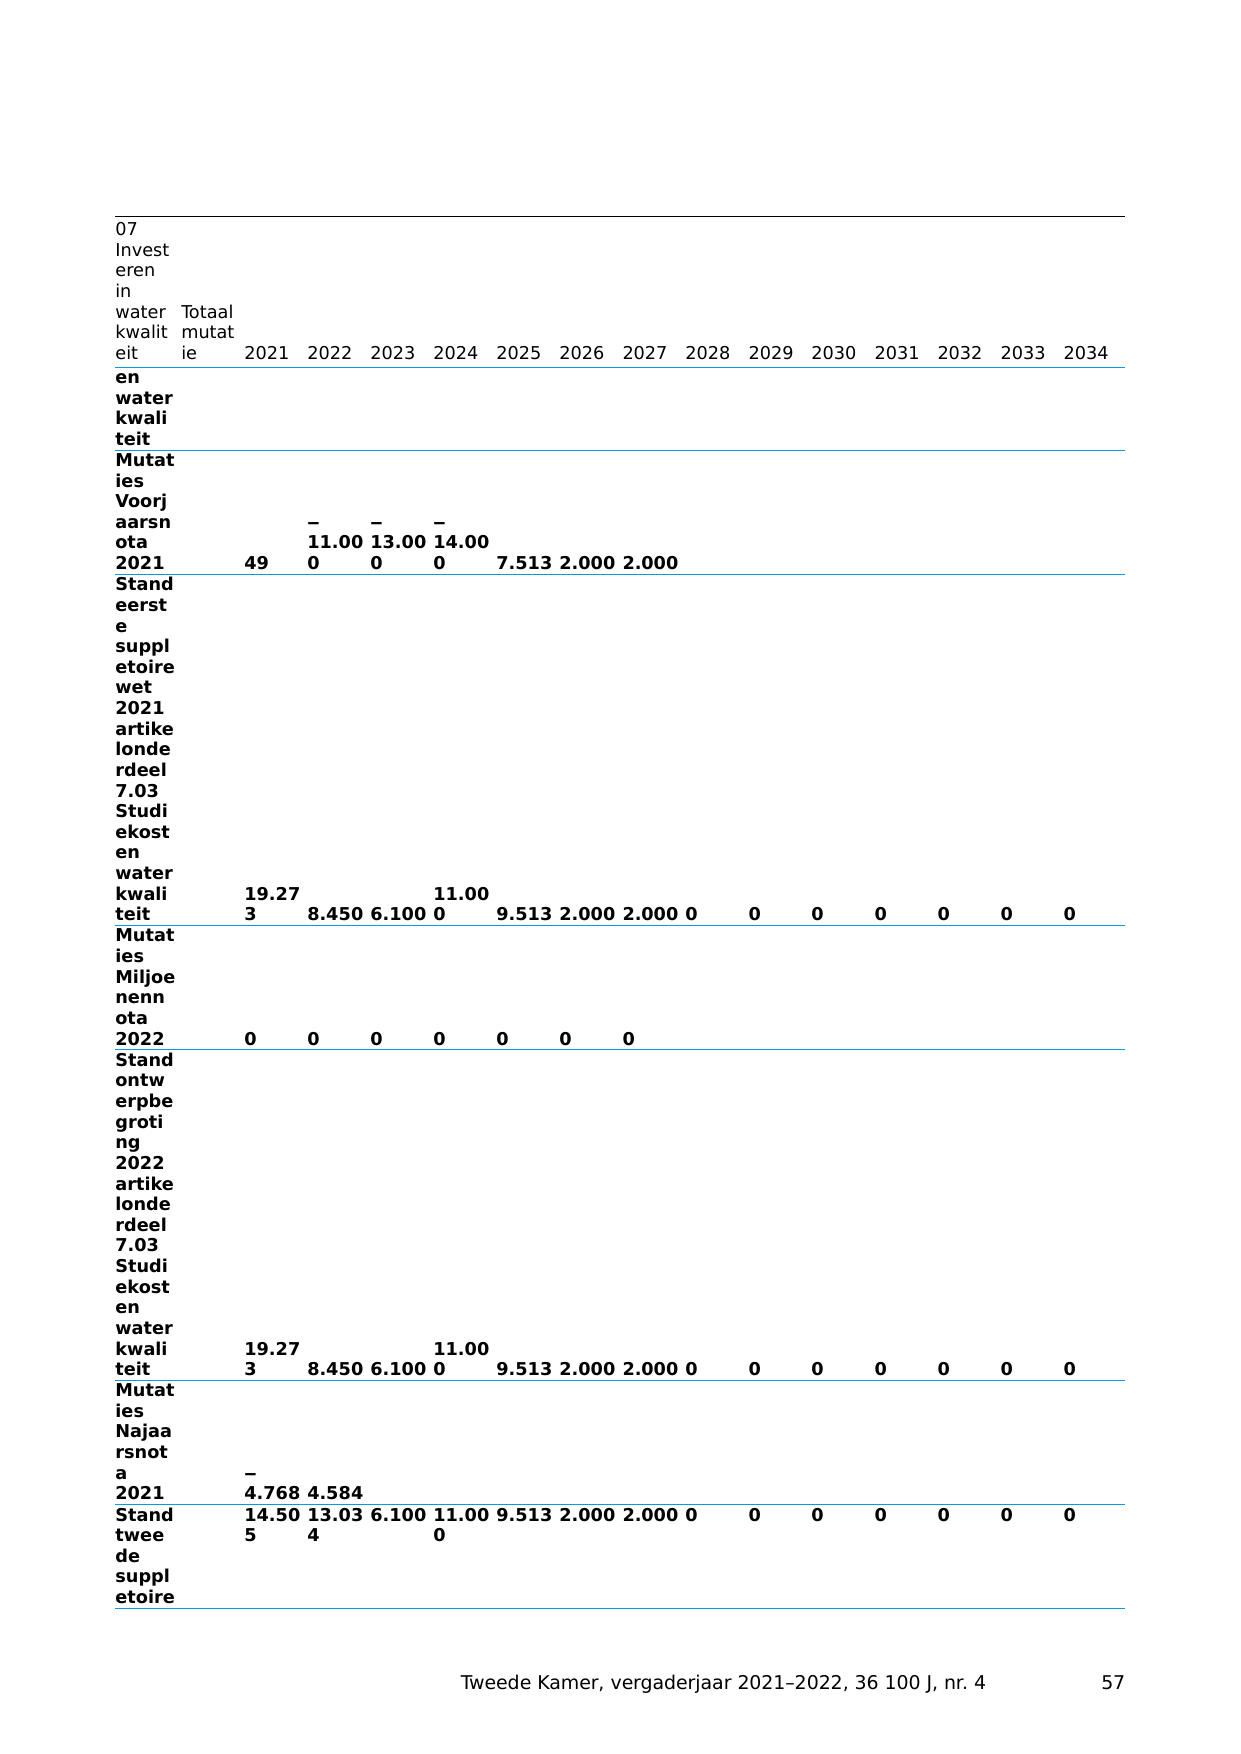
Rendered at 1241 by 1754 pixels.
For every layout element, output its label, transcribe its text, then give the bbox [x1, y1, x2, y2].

table_cell Stand ontwerpbegroting 2022 artikelonderdeel 7.03 Studiekosten waterkwaliteit [115, 1050, 178, 1380]
table_cell 2024 [430, 217, 493, 366]
table_cell 2022 [304, 217, 367, 366]
table_cell 2.000 [556, 1505, 619, 1608]
table_cell 0 [998, 1505, 1060, 1608]
table_cell [998, 926, 1060, 1049]
table_cell 0 [745, 1505, 808, 1608]
table_cell 0 [871, 575, 934, 925]
table_cell [682, 926, 745, 1049]
table_cell Mutaties Miljoenennota 2022 [115, 926, 178, 1049]
table_cell 2.000 [556, 575, 619, 925]
table_cell 9.513 [493, 575, 556, 925]
table_cell [430, 1381, 493, 1504]
table_cell 0 [1060, 1050, 1125, 1380]
table_cell 2021 [241, 217, 304, 366]
table_cell 2.000 [619, 451, 682, 574]
table_cell 0 [745, 575, 808, 925]
table_cell [619, 1381, 682, 1504]
table_cell 8.450 [304, 1050, 367, 1380]
table_cell 19.273 [241, 575, 304, 925]
table_cell 07 Investeren in waterkwaliteit [115, 217, 178, 366]
table_cell 2031 [871, 217, 934, 366]
table_cell [493, 1381, 556, 1504]
table_cell [934, 368, 997, 449]
table_cell 0 [682, 575, 745, 925]
table_cell [871, 451, 934, 574]
table_cell [808, 451, 871, 574]
table_cell 2.000 [556, 1050, 619, 1380]
table_cell 2.000 [619, 1050, 682, 1380]
table_cell 8.450 [304, 575, 367, 925]
table_cell [871, 368, 934, 449]
table_cell 9.513 [493, 1505, 556, 1608]
table_cell 0 [745, 1050, 808, 1380]
table_cell Totaal mutatie [178, 217, 241, 366]
table_cell 0 [304, 926, 367, 1049]
table_cell ‒ 14.000 [430, 451, 493, 574]
table_cell 0 [556, 926, 619, 1049]
table_cell 0 [619, 926, 682, 1049]
table_cell 49 [241, 451, 304, 574]
table_cell 0 [682, 1505, 745, 1608]
table_cell [178, 1381, 241, 1504]
table_cell [808, 926, 871, 1049]
table_cell 0 [430, 926, 493, 1049]
table_cell [430, 368, 493, 449]
table_cell 2034 [1060, 217, 1125, 366]
table_cell 2.000 [556, 451, 619, 574]
table_cell [493, 368, 556, 449]
table_cell 2033 [998, 217, 1060, 366]
table_cell [178, 451, 241, 574]
table_cell 0 [808, 1505, 871, 1608]
table_cell [1060, 926, 1125, 1049]
table_cell 2029 [745, 217, 808, 366]
table_cell [304, 368, 367, 449]
table_cell [178, 1050, 241, 1380]
table_cell [682, 368, 745, 449]
table_cell 0 [998, 575, 1060, 925]
table_cell Mutaties Najaarsnota 2021 [115, 1381, 178, 1504]
table_cell 2032 [934, 217, 997, 366]
table_cell [1060, 451, 1125, 574]
table_cell Stand eerste suppletoire wet 2021 artikelonderdeel 7.03 Studiekosten waterkwaliteit [115, 575, 178, 925]
table_cell 0 [934, 1050, 997, 1380]
table_cell [934, 926, 997, 1049]
table_cell 0 [1060, 1505, 1125, 1608]
table_cell 14.505 [241, 1505, 304, 1608]
table_cell [998, 368, 1060, 449]
table_cell 2030 [808, 217, 871, 366]
table_cell Stand tweede suppletoire [115, 1505, 178, 1608]
table_header Tabel 7 Investeren in waterkwaliteit [115, 191, 1125, 216]
table_cell 0 [998, 1050, 1060, 1380]
table_cell ‒ 13.000 [367, 451, 430, 574]
table_cell 0 [241, 926, 304, 1049]
table_cell [745, 926, 808, 1049]
table_cell 2026 [556, 217, 619, 366]
table_cell 0 [808, 575, 871, 925]
table_cell [619, 368, 682, 449]
table_cell [1060, 1381, 1125, 1504]
table_cell [808, 1381, 871, 1504]
table_cell [745, 368, 808, 449]
table_cell 2.000 [619, 575, 682, 925]
table_cell [934, 451, 997, 574]
table_cell [682, 451, 745, 574]
table_cell 19.273 [241, 1050, 304, 1380]
table_cell 0 [493, 926, 556, 1049]
table_cell 0 [367, 926, 430, 1049]
table_cell 4.584 [304, 1381, 367, 1504]
table_cell [178, 575, 241, 925]
table_cell 11.000 [430, 1505, 493, 1608]
table_cell [367, 368, 430, 449]
table_cell 11.000 [430, 575, 493, 925]
table_cell 9.513 [493, 1050, 556, 1380]
table_cell 0 [682, 1050, 745, 1380]
table_cell 13.034 [304, 1505, 367, 1608]
table_cell 0 [808, 1050, 871, 1380]
table_cell ‒ 11.000 [304, 451, 367, 574]
table_cell [998, 451, 1060, 574]
table_cell 0 [934, 1505, 997, 1608]
table_cell 0 [871, 1505, 934, 1608]
table_cell 7.513 [493, 451, 556, 574]
table_cell 0 [871, 1050, 934, 1380]
table_cell 2.000 [619, 1505, 682, 1608]
table_cell 0 [1060, 575, 1125, 925]
table_cell [998, 1381, 1060, 1504]
table_cell 2027 [619, 217, 682, 366]
table_cell [934, 1381, 997, 1504]
table_cell 0 [934, 575, 997, 925]
table_cell [808, 368, 871, 449]
table_cell 11.000 [430, 1050, 493, 1380]
table_cell [1060, 368, 1125, 449]
table_cell [178, 1505, 241, 1608]
table_cell [871, 926, 934, 1049]
table_cell 2025 [493, 217, 556, 366]
table_cell en waterkwaliteit [115, 368, 178, 449]
table_cell [871, 1381, 934, 1504]
table_cell ‒ 4.768 [241, 1381, 304, 1504]
table_cell 6.100 [367, 1505, 430, 1608]
table_cell [556, 1381, 619, 1504]
table_cell Mutaties Voorjaarsnota 2021 [115, 451, 178, 574]
table_cell 2028 [682, 217, 745, 366]
table_cell 6.100 [367, 1050, 430, 1380]
table_cell [745, 1381, 808, 1504]
table_cell [682, 1381, 745, 1504]
table_cell [556, 368, 619, 449]
table_cell [745, 451, 808, 574]
table_cell [367, 1381, 430, 1504]
table_cell 2023 [367, 217, 430, 366]
table_cell [241, 368, 304, 449]
table_cell [178, 368, 241, 449]
table_cell 6.100 [367, 575, 430, 925]
table_cell [178, 926, 241, 1049]
